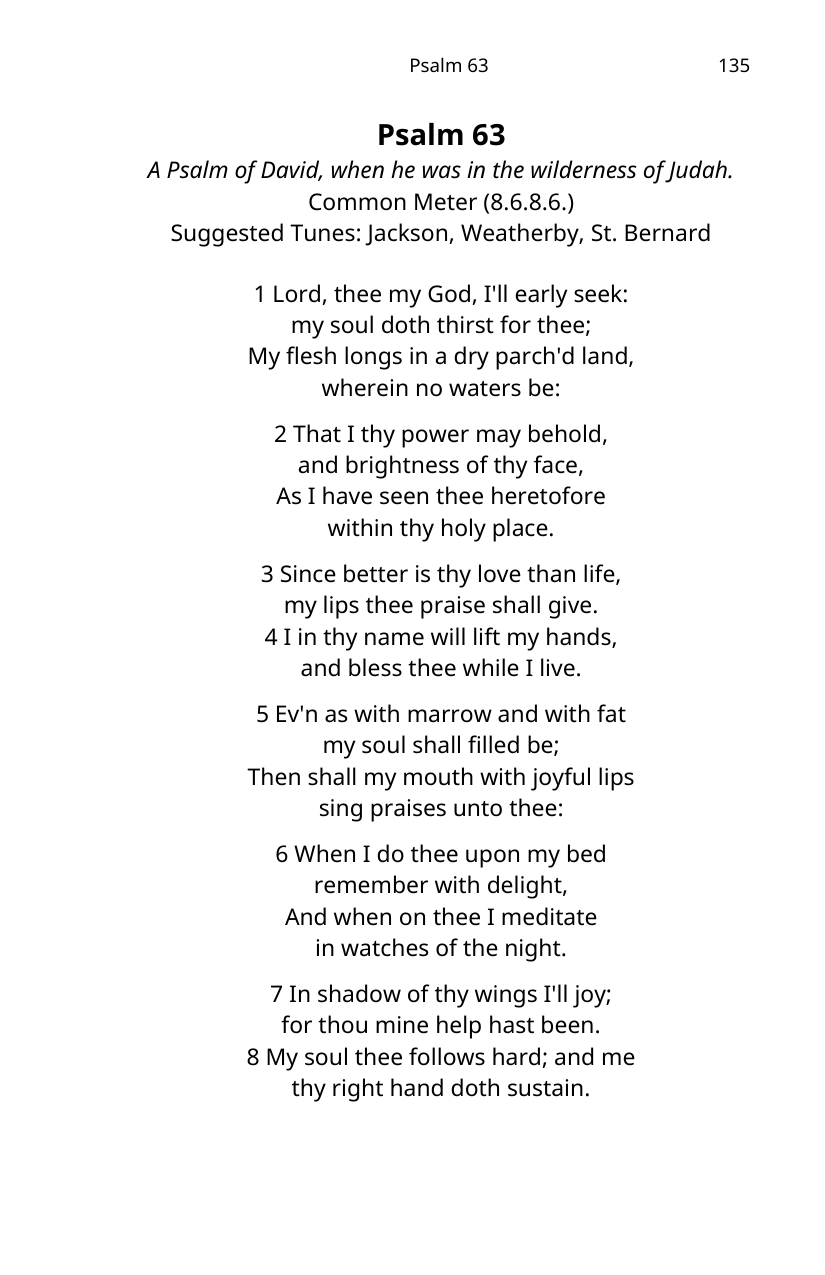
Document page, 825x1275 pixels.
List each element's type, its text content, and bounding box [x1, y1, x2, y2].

text 3 Since better is thy love than life, my lips thee praise shall give. 4 I in thy name will lift my hands, and bless thee while I live. [132, 558, 750, 683]
text 2 That I thy power may behold, and brightness of thy face, As I have seen thee heretofore within thy holy place. [132, 418, 750, 543]
text A Psalm of David, when he was in the wilderness of Judah. [132, 154, 750, 186]
text 7 In shadow of thy wings I'll joy; for thou mine help hast been. 8 My soul thee follows hard; and me thy right hand doth sustain. [132, 978, 750, 1103]
subtitle Common Meter (8.6.8.6.) [132, 186, 750, 217]
subtitle Psalm 63 [132, 112, 750, 154]
text Suggested Tunes: Jackson, Weatherby, St. Bernard [132, 217, 750, 248]
text 5 Ev'n as with marrow and with fat my soul shall filled be; Then shall my mouth with joyful lips sing praises unto thee: [132, 698, 750, 823]
text 1 Lord, thee my God, I'll early seek: my soul doth thirst for thee; My flesh longs in a dry parch'd land, wherein no waters be: [132, 278, 750, 403]
text 6 When I do thee upon my bed remember with delight, And when on thee I meditate in watches of the night. [132, 838, 750, 963]
